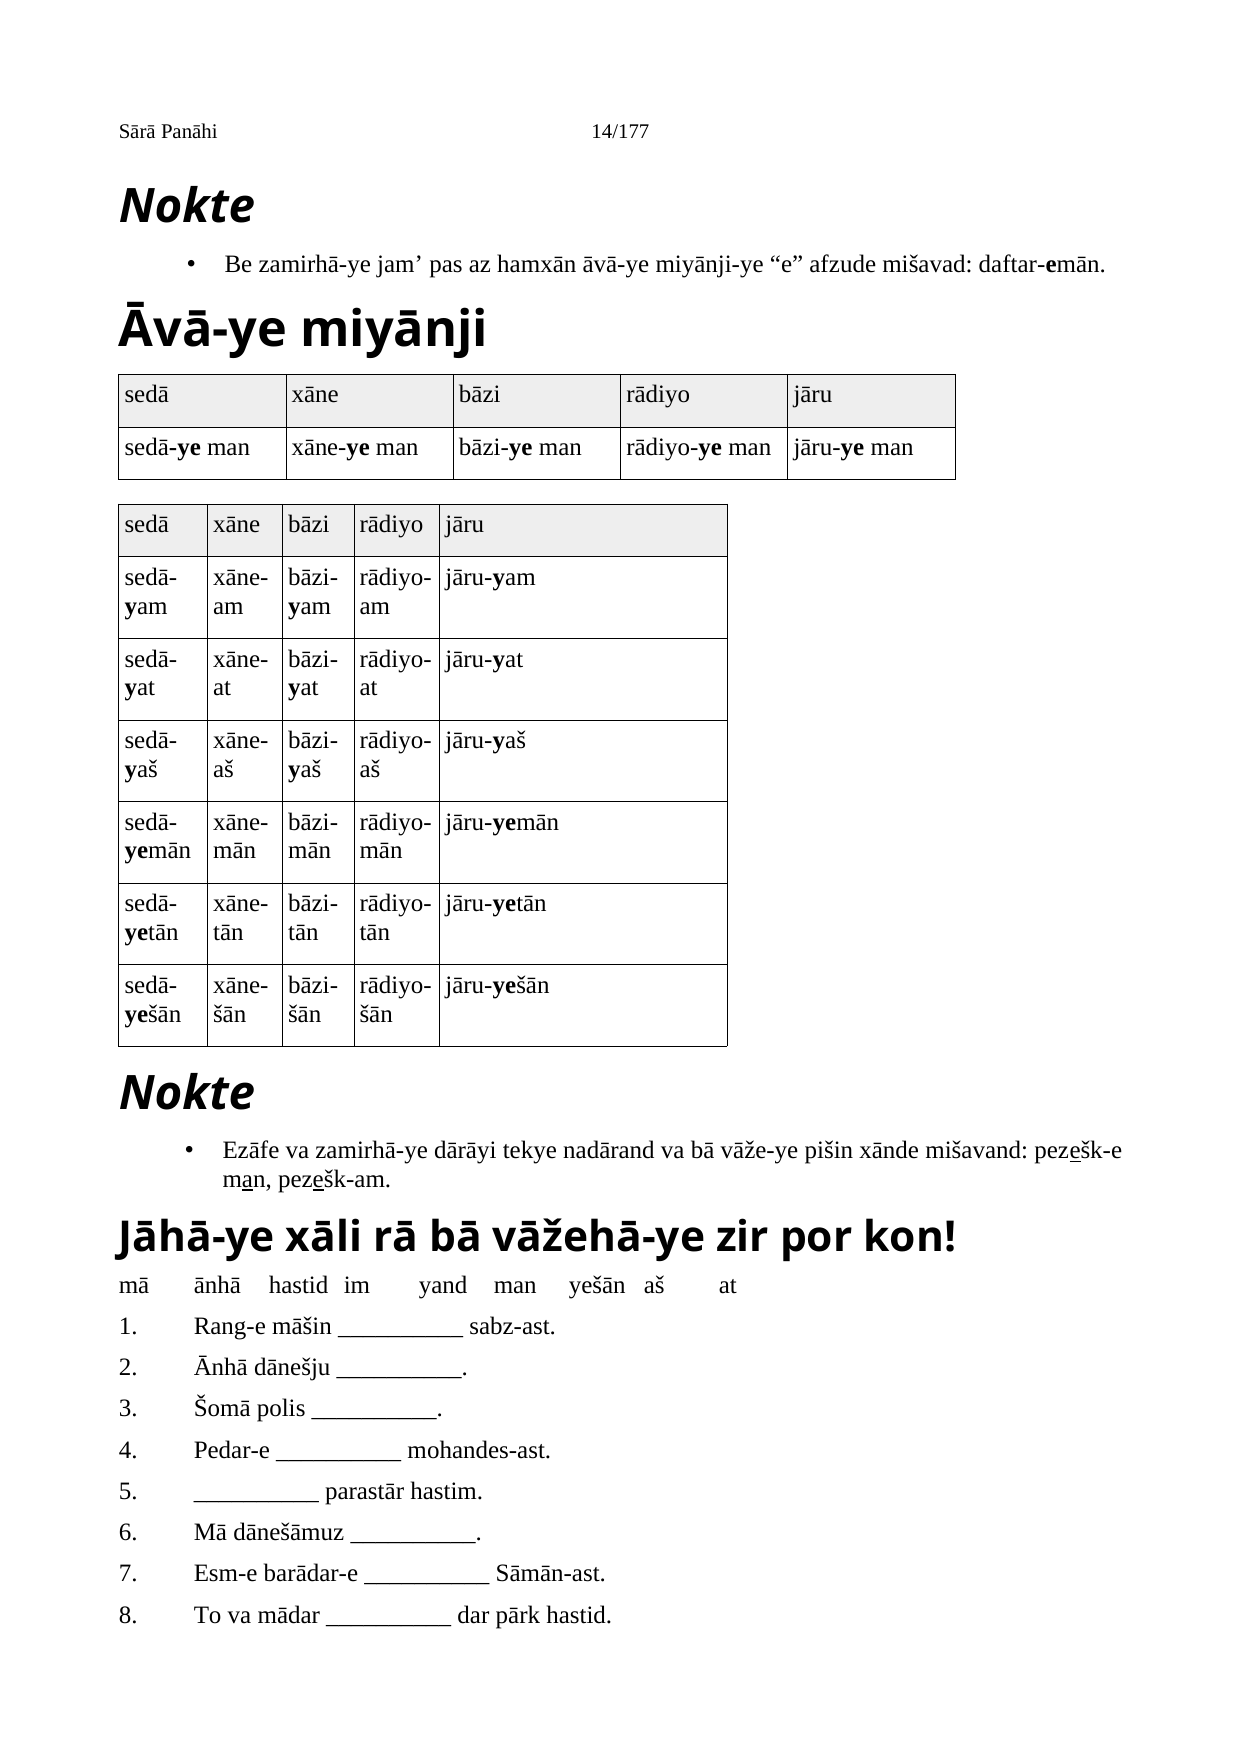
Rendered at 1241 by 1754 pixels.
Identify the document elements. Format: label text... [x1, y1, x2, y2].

table_cell jāru‐yešān [440, 965, 727, 1046]
table_cell rādiyo‐ye man [621, 428, 787, 479]
table_cell rādiyo‐aš [355, 721, 439, 801]
table_cell xāne‐aš [208, 721, 282, 801]
table_cell sedā‐yat [119, 639, 207, 719]
table_cell bāzi‐yaš [283, 721, 354, 801]
table_cell bāzi‐tān [283, 884, 354, 964]
table_cell jāru‐yam [440, 557, 727, 638]
list Ānhā dānešju __________. [118, 1352, 1122, 1381]
table_header xāne [287, 375, 453, 427]
list Mā dānešāmuz __________. [118, 1517, 1122, 1546]
table_cell bāzi‐mān [283, 802, 354, 883]
subtitle Āvā‐ye miyānji [118, 293, 1122, 361]
table_cell xāne‐ye man [287, 428, 453, 479]
table_cell jāru‐ye man [788, 428, 955, 479]
table_cell rādiyo‐am [355, 557, 439, 638]
list Pedar‐e __________ mohandes‐ast. [118, 1435, 1122, 1463]
list Ezāfe va zamirhā‐ye dārāyi tekye nadārand va bā vāže‐ye pišin xānde mišavand: pezešk‐e man, pezešk‐am. [185, 1136, 1122, 1193]
table_cell sedā‐yaš [119, 721, 207, 801]
table_cell sedā‐yam [119, 557, 207, 638]
table_cell jāru‐yaš [440, 721, 727, 801]
table_header bāzi [283, 505, 354, 556]
table_cell jāru‐yat [440, 639, 727, 719]
list Be zamirhā‐ye jam’ pas az hamxān āvā‐ye miyānji‐ye “e” afzude mišavad: daftar‐emān. [187, 249, 1122, 278]
table_cell bāzi‐šān [283, 965, 354, 1046]
table_cell xāne‐šān [208, 965, 282, 1046]
table_cell sedā‐yemān [119, 802, 207, 883]
table_cell jāru‐yetān [440, 884, 727, 964]
table_header jāru [788, 375, 955, 427]
table_cell rādiyo‐šān [355, 965, 439, 1046]
table_cell xāne‐tān [208, 884, 282, 964]
subtitle Jāhā‐ye xāli rā bā vāžehā‐ye zir por kon! [118, 1206, 1122, 1263]
table_cell rādiyo‐at [355, 639, 439, 719]
list Esm‐e barādar‐e __________ Sāmān‐ast. [118, 1558, 1122, 1587]
table_cell bāzi‐ye man [454, 428, 620, 479]
table_cell bāzi‐yat [283, 639, 354, 719]
subtitle Nokte [118, 172, 1122, 237]
list Rang‐e māšin __________ sabz‐ast. [118, 1311, 1122, 1340]
table_header sedā [119, 505, 207, 556]
list To va mādar __________ dar pārk hastid. [118, 1600, 1122, 1628]
list Šomā polis __________. [118, 1393, 1122, 1422]
table_cell xāne‐at [208, 639, 282, 719]
table_header rādiyo [355, 505, 439, 556]
table_cell sedā‐ye man [119, 428, 286, 479]
table_cell rādiyo‐mān [355, 802, 439, 883]
table_header rādiyo [621, 375, 787, 427]
table_cell sedā‐yetān [119, 884, 207, 964]
table_cell rādiyo‐tān [355, 884, 439, 964]
table_cell sedā‐yešān [119, 965, 207, 1046]
table_header bāzi [454, 375, 620, 427]
table_header xāne [208, 505, 282, 556]
subtitle Nokte [118, 1058, 1122, 1123]
table_cell bāzi‐yam [283, 557, 354, 638]
list __________ parastār hastim. [118, 1476, 1122, 1505]
table_header sedā [119, 375, 286, 427]
table_header jāru [440, 505, 727, 556]
table_cell xāne‐mān [208, 802, 282, 883]
table_cell jāru‐yemān [440, 802, 727, 883]
table_cell xāne‐am [208, 557, 282, 638]
text mā ānhā hastid im yand man yešān aš at [118, 1270, 1122, 1298]
